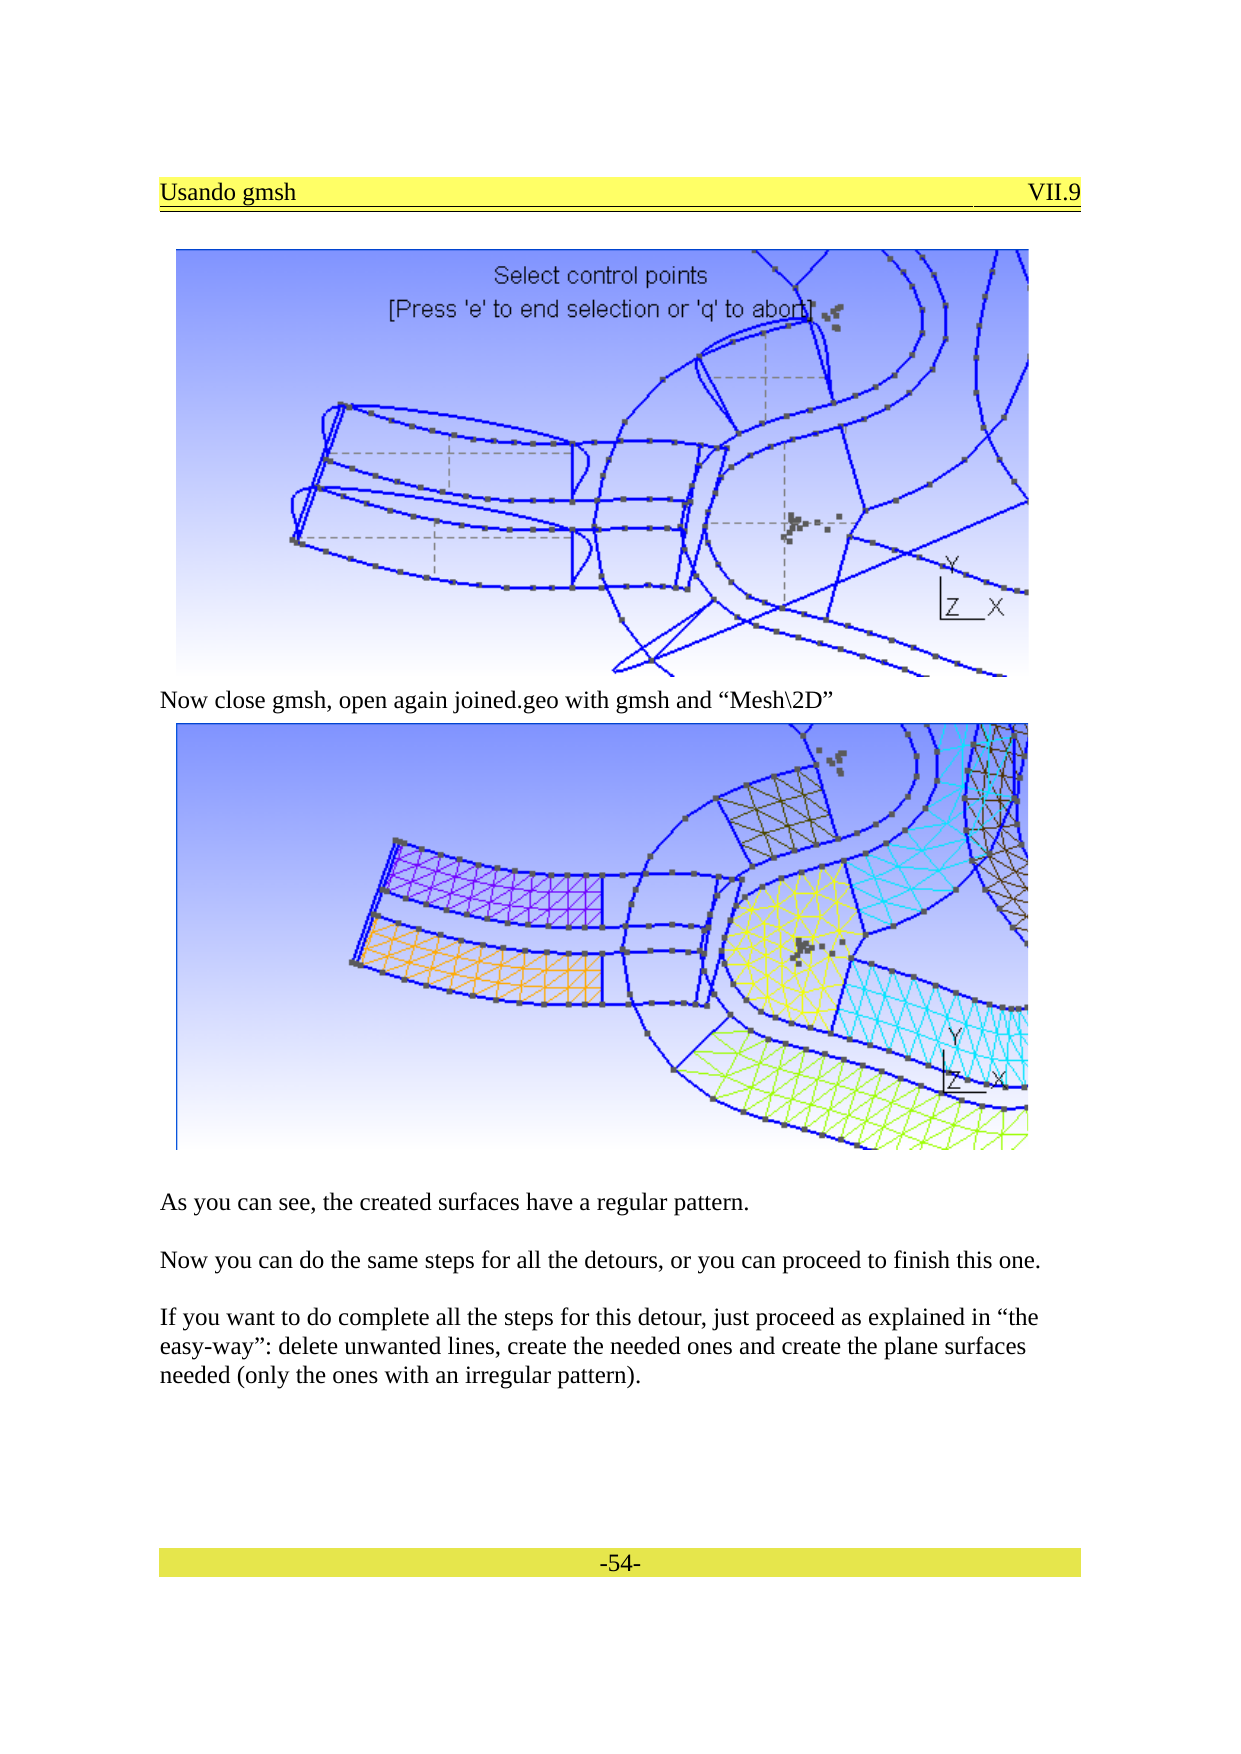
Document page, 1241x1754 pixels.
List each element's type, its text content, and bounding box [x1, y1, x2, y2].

text As you can see, the created surfaces have a regular pattern. [159, 1187, 1081, 1216]
text If you want to do complete all the steps for this detour, just proceed as explained in “the easy-way”: delete unwanted lines, create the needed ones and create the plane surfaces needed (only the ones with an irregular pattern). [159, 1302, 1081, 1388]
text Now you can do the same steps for all the detours, or you can proceed to finish this one. [159, 1245, 1081, 1273]
text Now close gmsh, open again joined.geo with gmsh and “Mesh\2D” [159, 686, 1081, 714]
picture [176, 723, 1029, 1150]
picture [176, 249, 1029, 677]
